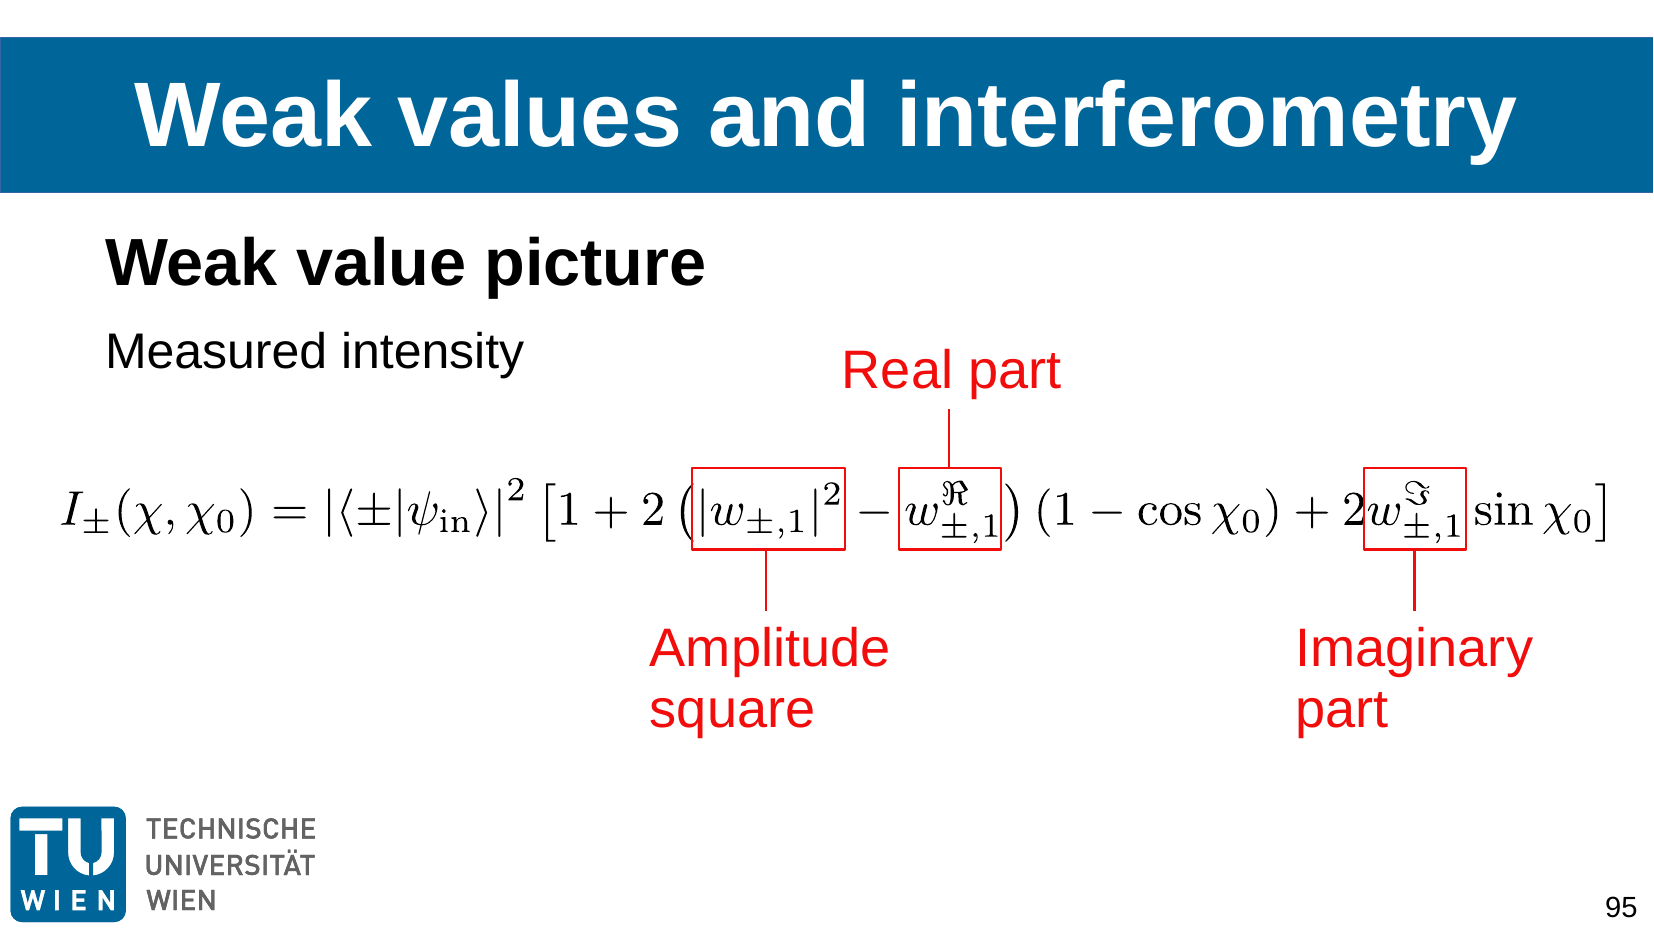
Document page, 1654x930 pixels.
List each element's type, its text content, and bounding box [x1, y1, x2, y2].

picture [767, 475, 1413, 561]
list Weak value picture Measured intensity [105, 225, 1593, 475]
picture [1365, 475, 1465, 548]
picture [10, 442, 765, 566]
title Weak values and interferometry [0, 37, 1653, 193]
list Weak value picture Measured intensity [105, 561, 1593, 765]
text_box Imaginary part [1280, 610, 1549, 747]
list Weak value picture Measured intensity [693, 469, 844, 475]
text_box Amplitude square [635, 610, 907, 747]
picture [900, 475, 1000, 548]
text_box Real part [827, 332, 1077, 408]
picture [1416, 475, 1612, 561]
picture [693, 475, 844, 548]
